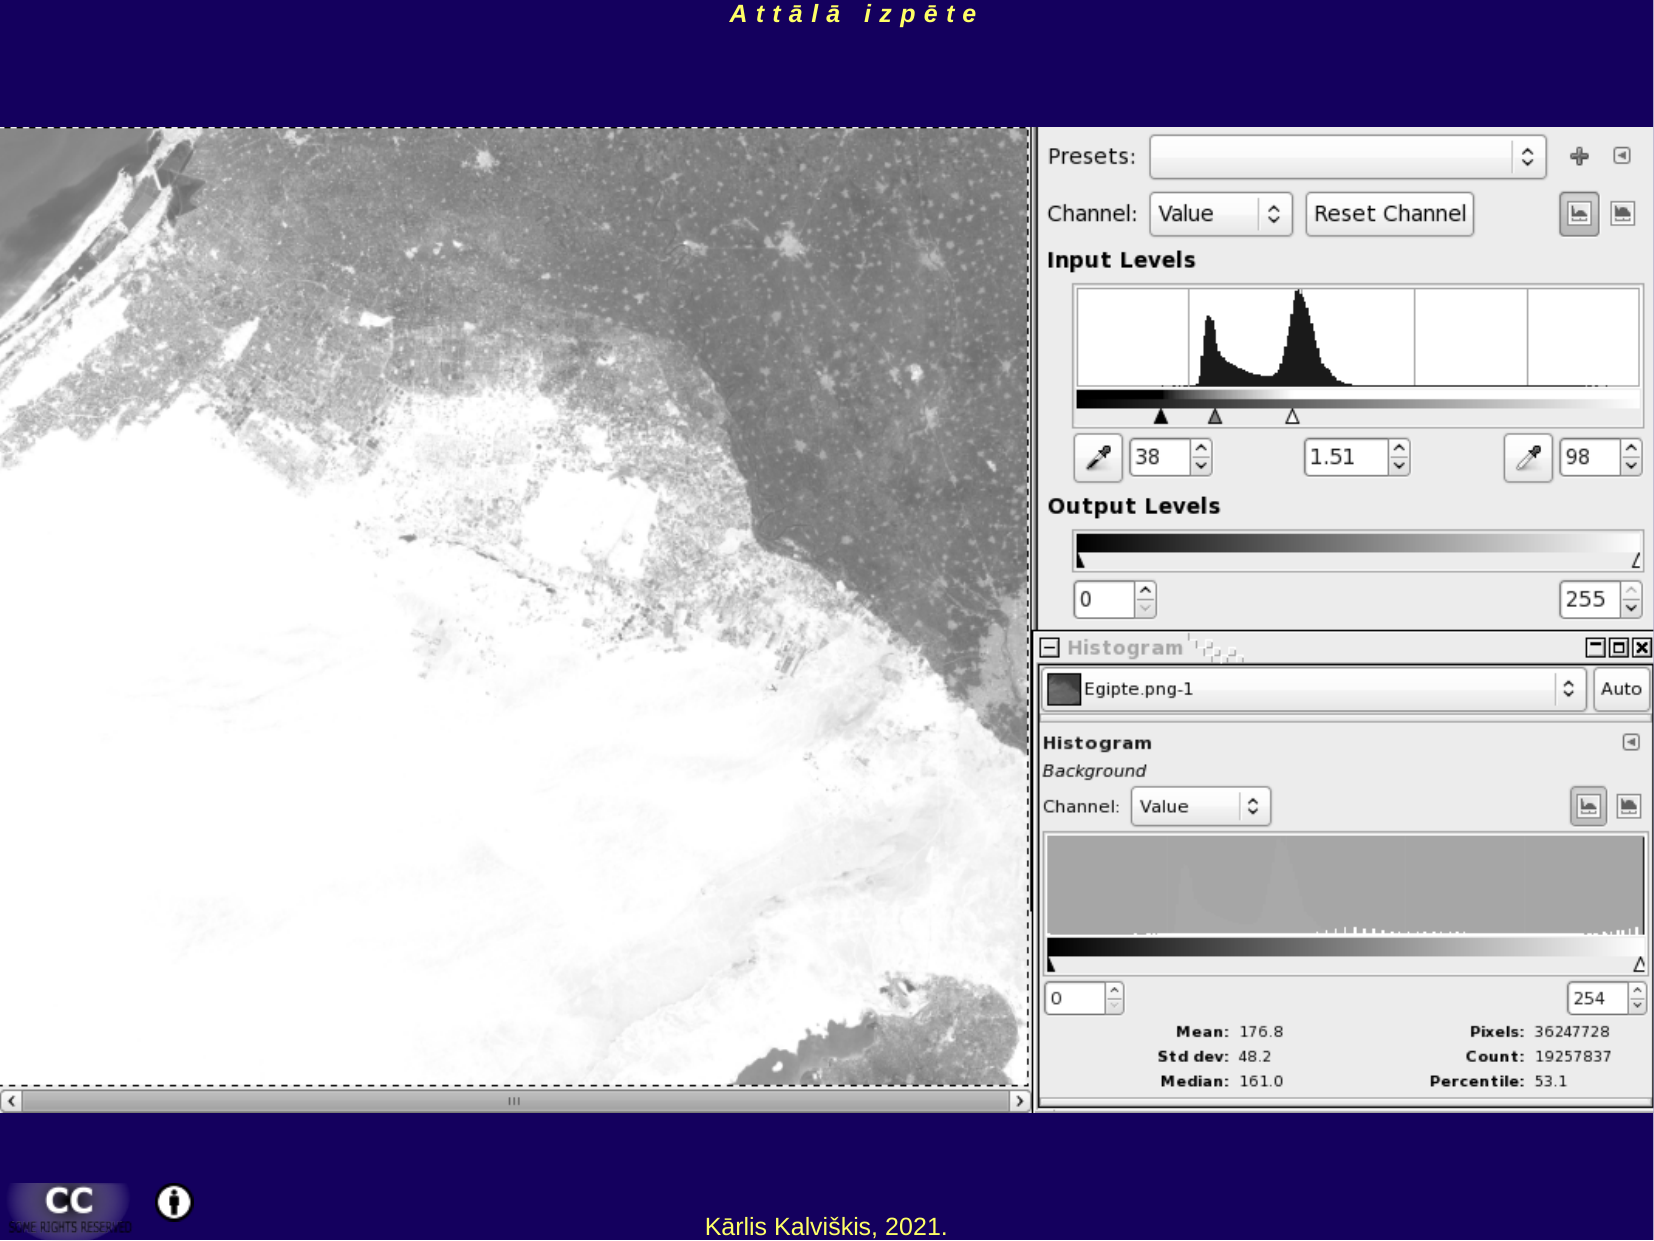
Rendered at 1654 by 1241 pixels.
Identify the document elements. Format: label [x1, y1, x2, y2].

picture [0, 1183, 141, 1241]
picture [155, 1183, 194, 1222]
picture [0, 127, 1654, 1113]
